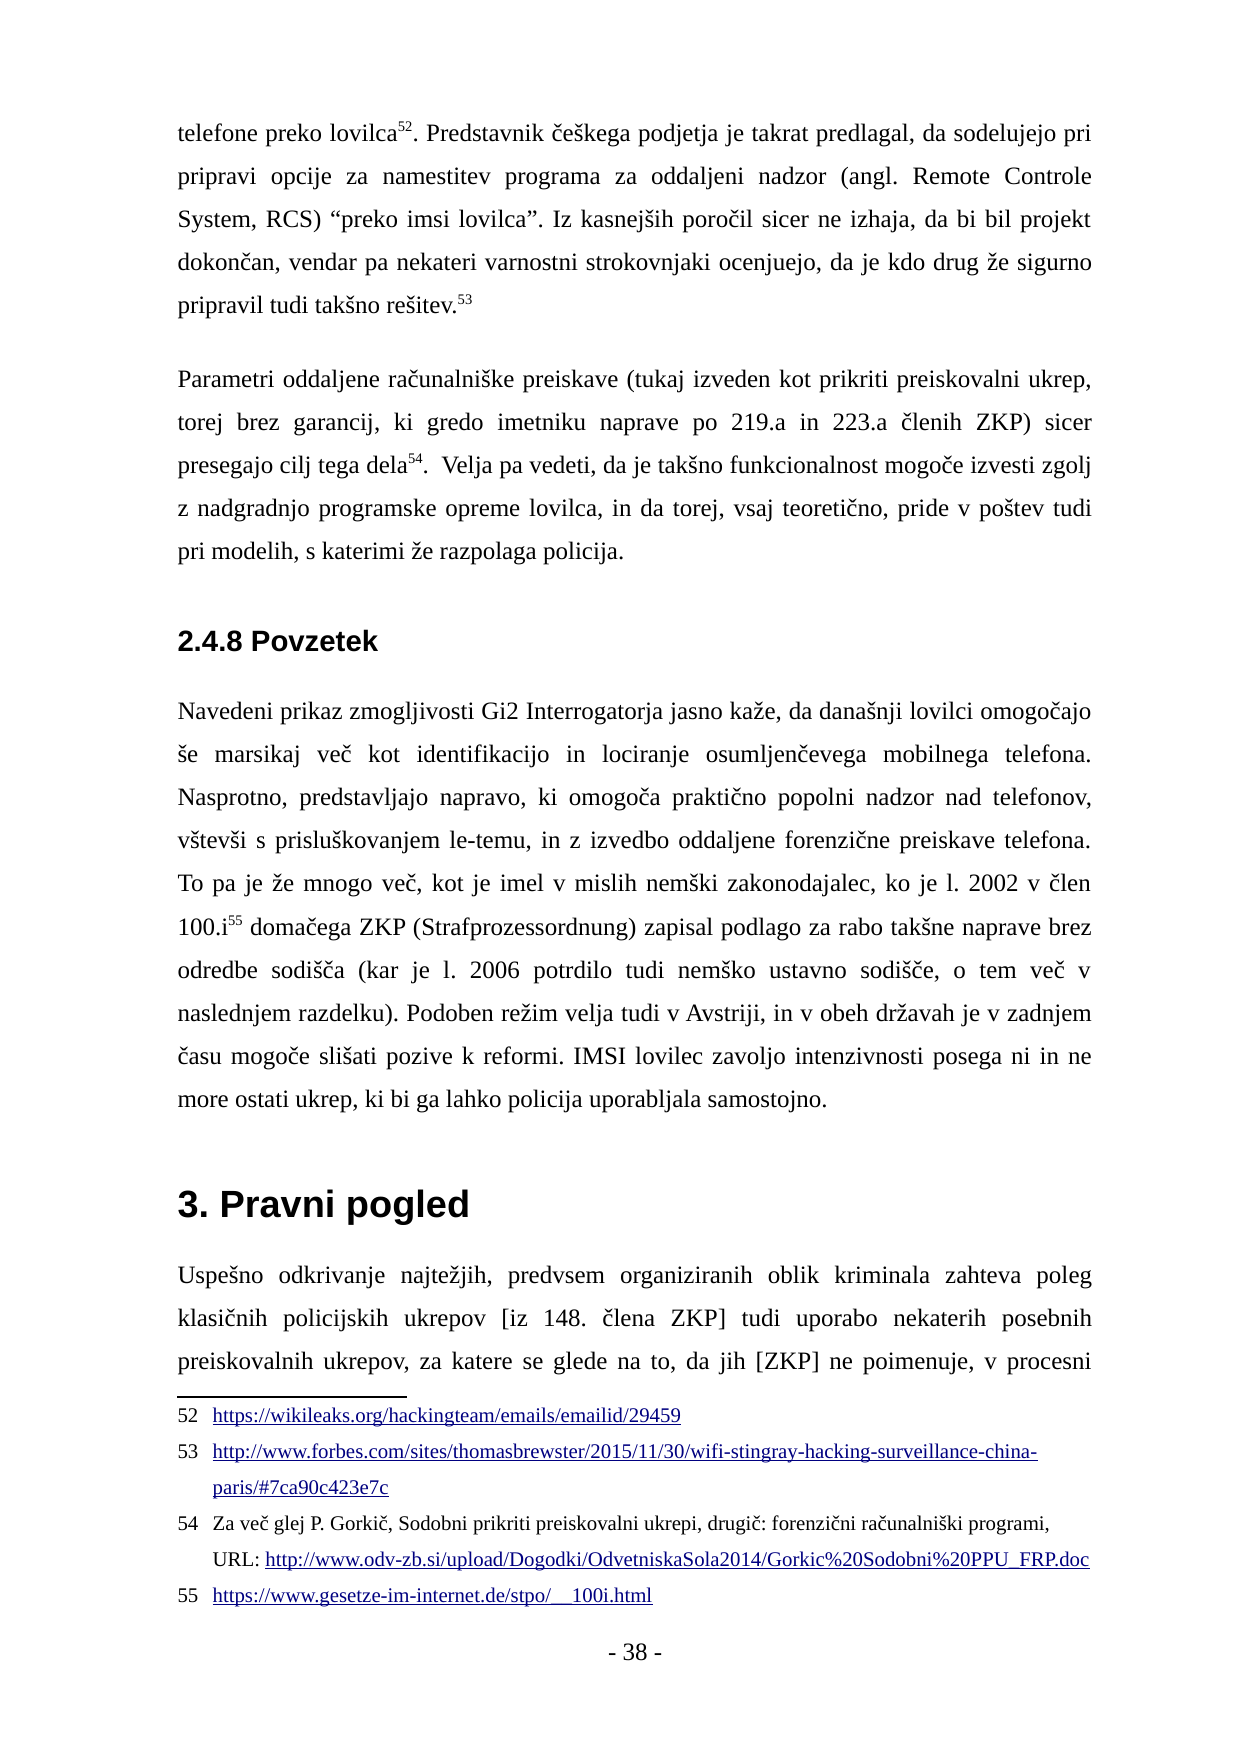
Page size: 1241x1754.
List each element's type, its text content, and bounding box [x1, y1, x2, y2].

text Uspešno odkrivanje najtežjih, predvsem organiziranih oblik kriminala zahteva poleg klasičnih policijskih ukrepov [iz 148. člena ZKP] tudi uporabo nekaterih posebnih preiskovalnih ukrepov, za katere se glede na to, da jih [ZKP] ne poimenuje, v procesni [177, 1260, 1093, 1375]
text https://www.gesetze-im-internet.de/stpo/__100i.html [177, 1583, 1093, 1607]
subtitle 3. Pravni pogled [177, 1182, 1093, 1226]
subtitle 2.4.8 Povzetek [177, 624, 1093, 658]
text http://www.forbes.com/sites/thomasbrewster/2015/11/30/wifi-stingray-hacking-surveillance-china-paris/#7ca90c423e7c [177, 1439, 1093, 1499]
text Navedeni prikaz zmogljivosti Gi2 Interrogatorja jasno kaže, da današnji lovilci omogočajo še marsikaj več kot identifikacijo in lociranje osumljenčevega mobilnega telefona. Nasprotno, predstavljajo napravo, ki omogoča praktično popolni nadzor nad telefonov, vštevši s prisluškovanjem le-temu, in z izvedbo oddaljene forenzične preiskave telefona. To pa je že mnogo več, kot je imel v mislih nemški zakonodajalec, ko je l. 2002 v člen 100.i domačega ZKP (Strafprozessordnung) zapisal podlago za rabo takšne naprave brez odredbe sodišča (kar je l. 2006 potrdilo tudi nemško ustavno sodišče, o tem več v naslednjem razdelku). Podoben režim velja tudi v Avstriji, in v obeh državah je v zadnjem času mogoče slišati pozive k reformi. IMSI lovilec zavoljo intenzivnosti posega ni in ne more ostati ukrep, ki bi ga lahko policija uporabljala samostojno. [177, 696, 1093, 1113]
text Parametri oddaljene računalniške preiskave (tukaj izveden kot prikriti preiskovalni ukrep, torej brez garancij, ki gredo imetniku naprave po 219.a in 223.a členih ZKP) sicer presegajo cilj tega dela. Velja pa vedeti, da je takšno funkcionalnost mogoče izvesti zgolj z nadgradnjo programske opreme lovilca, in da torej, vsaj teoretično, pride v poštev tudi pri modelih, s katerimi že razpolaga policija. [177, 364, 1093, 565]
text telefone preko lovilca. Predstavnik češkega podjetja je takrat predlagal, da sodelujejo pri pripravi opcije za namestitev programa za oddaljeni nadzor (angl. Remote Controle System, RCS) “preko imsi lovilca”. Iz kasnejših poročil sicer ne izhaja, da bi bil projekt dokončan, vendar pa nekateri varnostni strokovnjaki ocenjuejo, da je kdo drug že sigurno pripravil tudi takšno rešitev. [177, 118, 1093, 319]
text https://wikileaks.org/hackingteam/emails/emailid/29459 [177, 1403, 1093, 1427]
text Za več glej P. Gorkič, Sodobni prikriti preiskovalni ukrepi, drugič: forenzični računalniški programi, URL: http://www.odv-zb.si/upload/Dogodki/OdvetniskaSola2014/Gorkic%20Sodobni%20PPU_FRP.doc [177, 1511, 1093, 1571]
